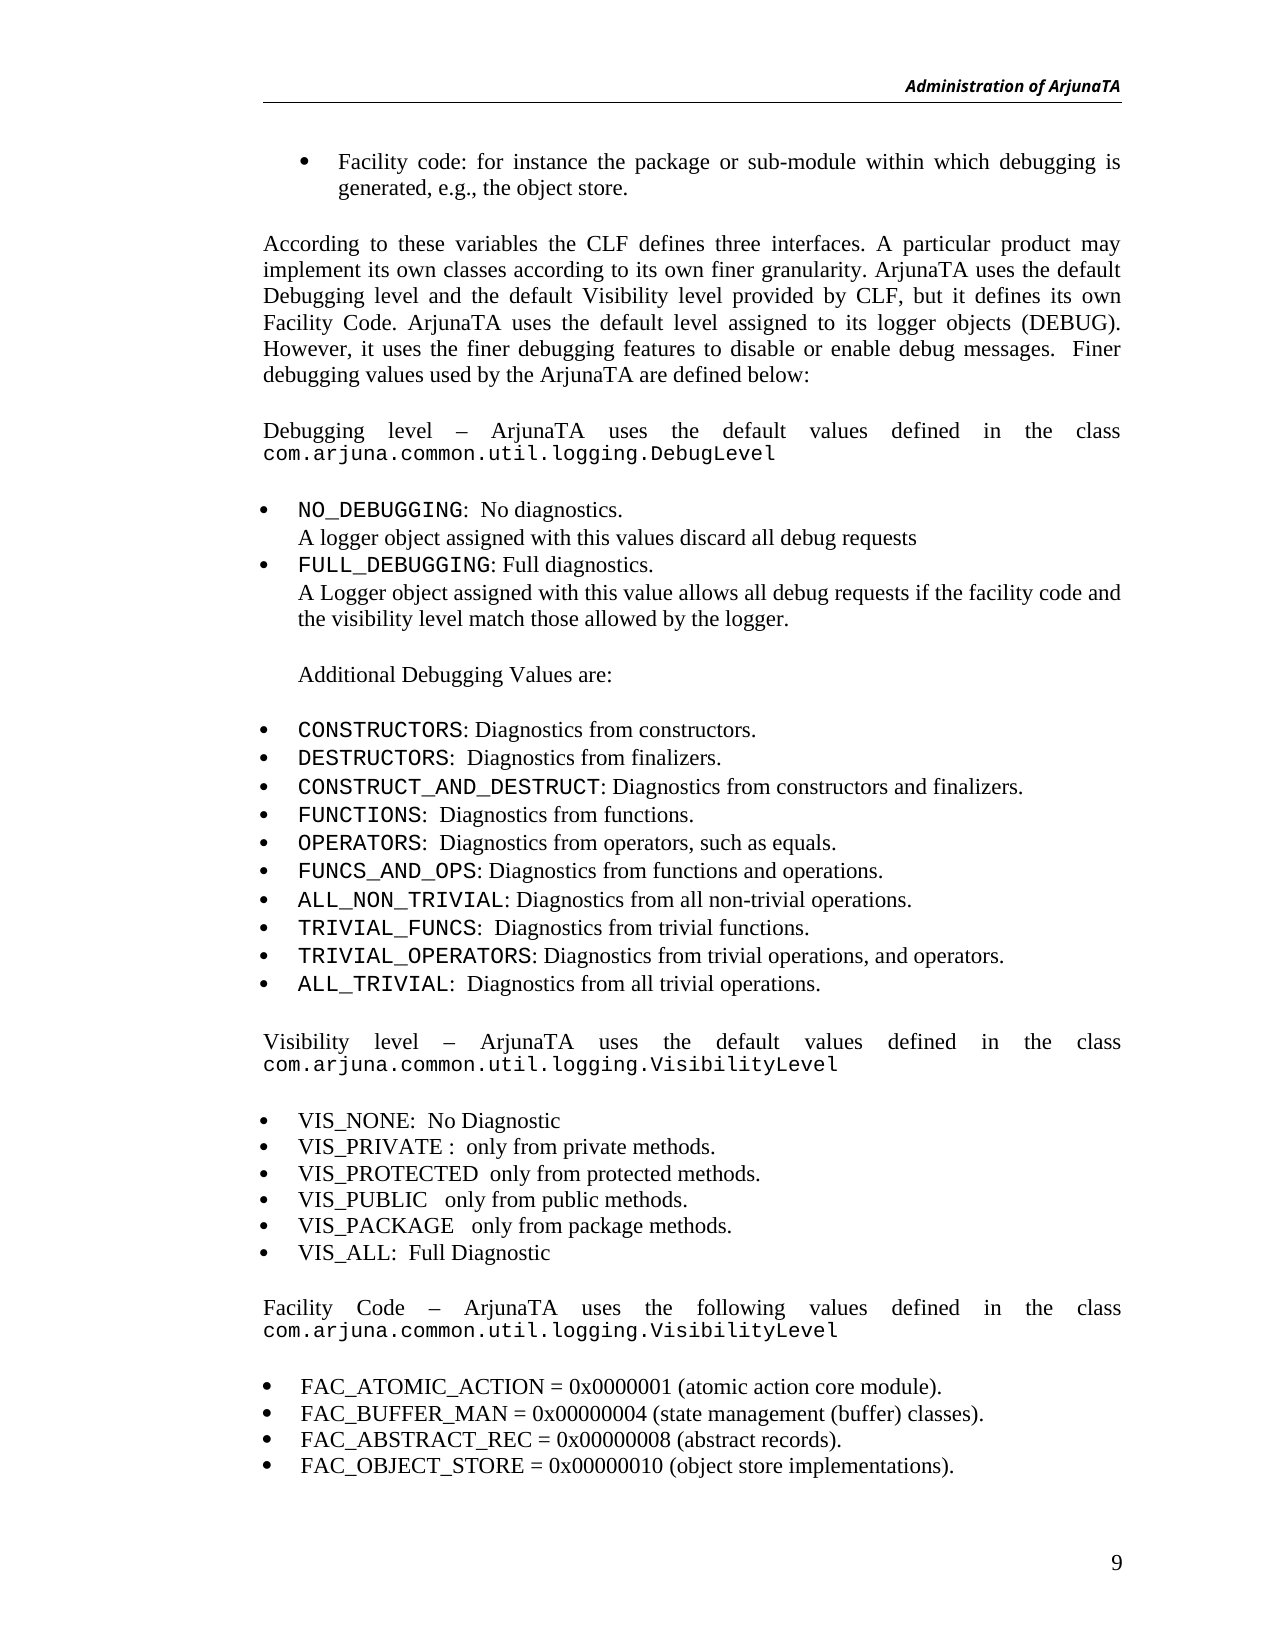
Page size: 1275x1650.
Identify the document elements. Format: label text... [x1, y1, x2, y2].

text Debugging level – ArjunaTA uses the default values defined in the class com.arjuna.common.util.logging.DebugLevel [263, 417, 1122, 467]
list OPERATORS: Diagnostics from operators, such as equals. [260, 829, 1122, 857]
list VIS_PUBLIC only from public methods. [260, 1186, 1122, 1212]
list FAC_OBJECT_STORE = 0x00000010 (object store implementations). [263, 1452, 1122, 1479]
list CONSTRUCTORS: Diagnostics from constructors. [260, 716, 1122, 744]
text Facility Code – ArjunaTA uses the following values defined in the class com.arjuna.common.util.logging.VisibilityLevel [263, 1294, 1122, 1344]
list FAC_BUFFER_MAN = 0x00000004 (state management (buffer) classes). [263, 1400, 1122, 1426]
list VIS_PRIVATE : only from private methods. [260, 1133, 1122, 1159]
list FUNCTIONS: Diagnostics from functions. [260, 801, 1122, 829]
list VIS_ALL: Full Diagnostic [260, 1239, 1122, 1265]
list TRIVIAL_FUNCS: Diagnostics from trivial functions. [260, 914, 1122, 942]
list FAC_ATOMIC_ACTION = 0x0000001 (atomic action core module). [263, 1373, 1122, 1400]
list Facility code: for instance the package or sub-module within which debugging is generated, e.g., the object store. [300, 148, 1122, 200]
text Additional Debugging Values are: [298, 661, 1122, 687]
list FAC_ABSTRACT_REC = 0x00000008 (abstract records). [263, 1426, 1122, 1452]
list FULL_DEBUGGING: Full diagnostics. A Logger object assigned with this value allows all debug requests if the facility code and the visibility level match those allowed by the logger. [260, 551, 1122, 632]
list VIS_PROTECTED only from protected methods. [260, 1159, 1122, 1186]
list TRIVIAL_OPERATORS: Diagnostics from trivial operations, and operators. [260, 942, 1122, 970]
list DESTRUCTORS: Diagnostics from finalizers. [260, 744, 1122, 773]
list VIS_PACKAGE only from package methods. [260, 1212, 1122, 1239]
text According to these variables the CLF defines three interfaces. A particular product may implement its own classes according to its own finer granularity. ArjunaTA uses the default Debugging level and the default Visibility level provided by CLF, but it defines its own Facility Code. ArjunaTA uses the default level assigned to its logger objects (DEBUG). However, it uses the finer debugging features to disable or enable debug messages. Finer debugging values used by the ArjunaTA are defined below: [263, 229, 1122, 388]
list ALL_TRIVIAL: Diagnostics from all trivial operations. [260, 970, 1122, 998]
list NO_DEBUGGING: No diagnostics. A logger object assigned with this values discard all debug requests [260, 496, 1122, 551]
list VIS_NONE: No Diagnostic [260, 1107, 1122, 1133]
list FUNCS_AND_OPS: Diagnostics from functions and operations. [260, 857, 1122, 886]
text Visibility level – ArjunaTA uses the default values defined in the class com.arjuna.common.util.logging.VisibilityLevel [263, 1028, 1122, 1078]
list CONSTRUCT_AND_DESTRUCT: Diagnostics from constructors and finalizers. [260, 773, 1122, 801]
list ALL_NON_TRIVIAL: Diagnostics from all non-trivial operations. [260, 886, 1122, 914]
